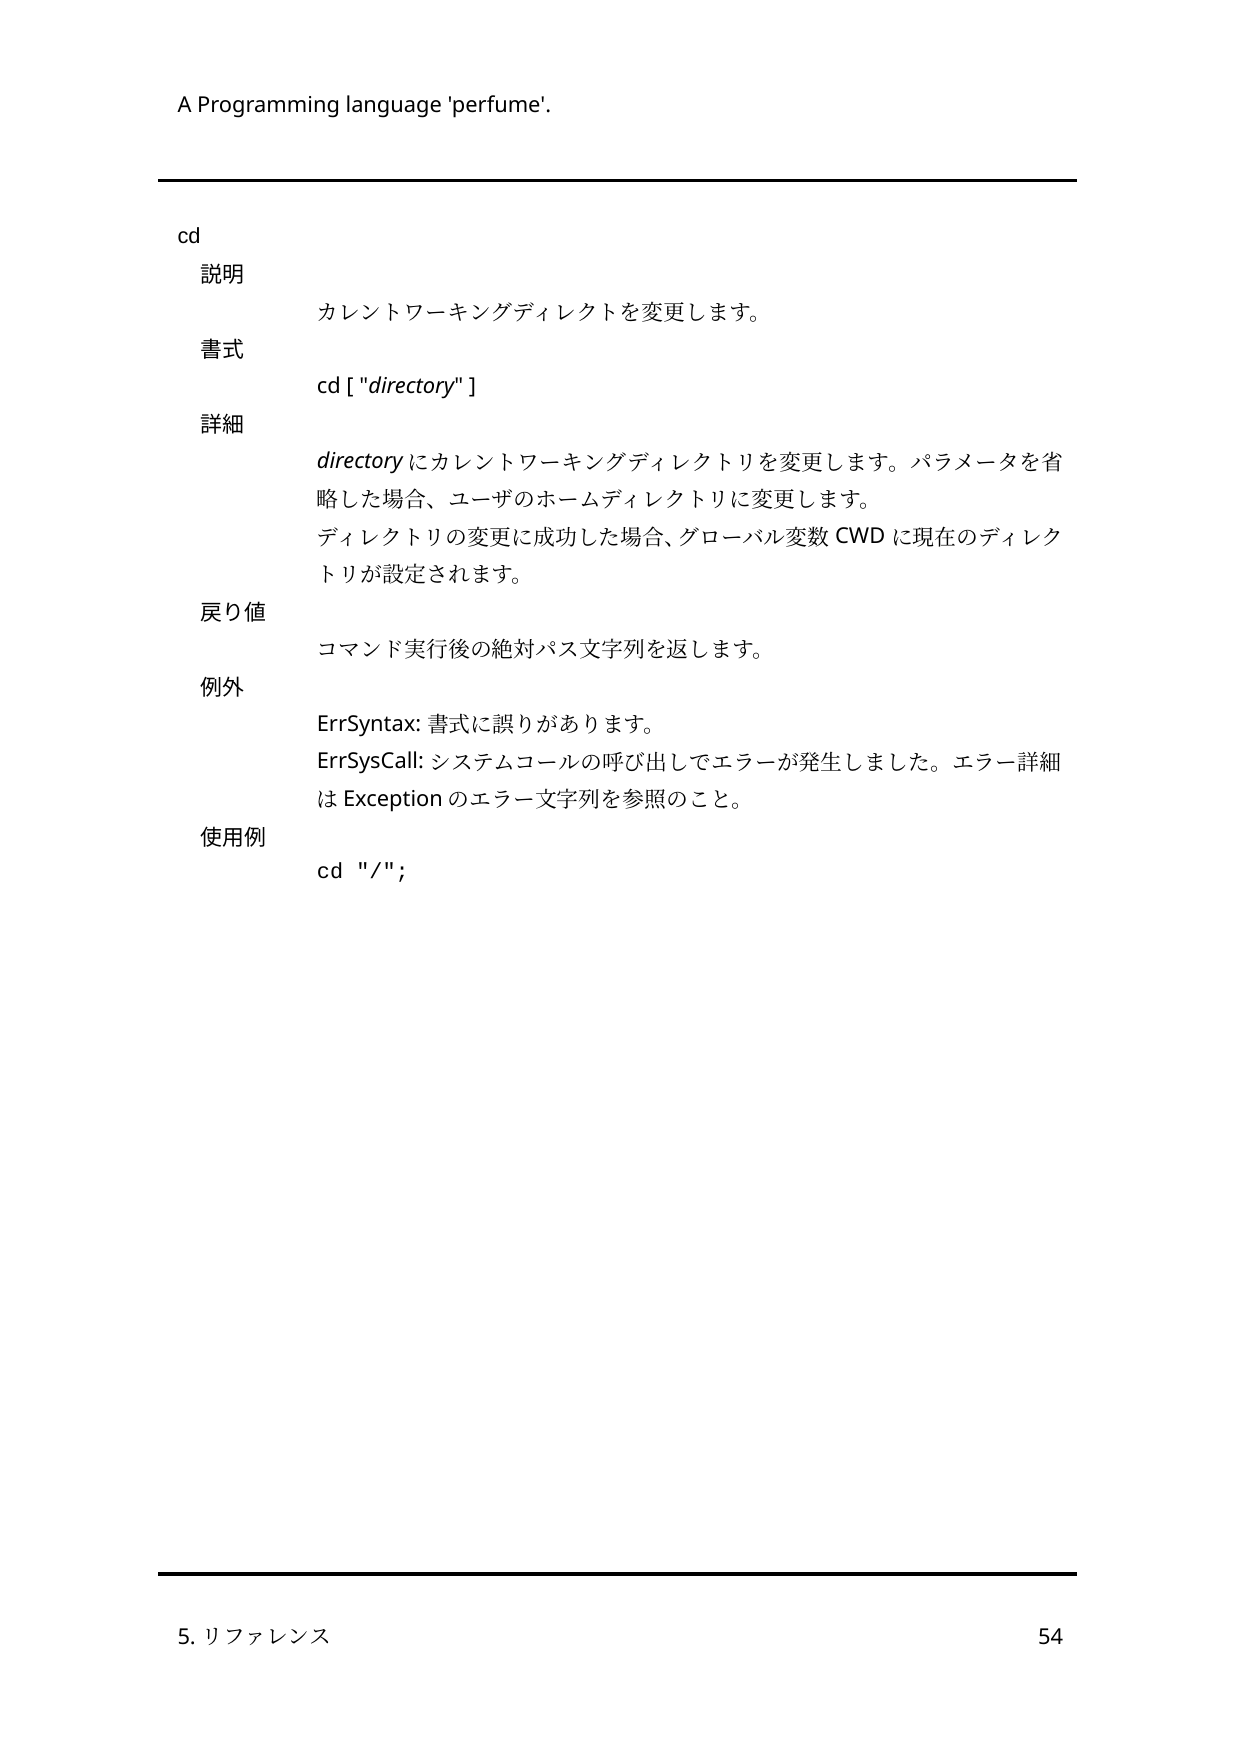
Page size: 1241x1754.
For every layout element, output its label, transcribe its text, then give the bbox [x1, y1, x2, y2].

subtitle cd [177, 217, 1063, 254]
table_cell 詳細 [200, 404, 317, 592]
table_cell ErrSyntax: 書式に誤りがあります。 ErrSysCall: システムコールの呼び出しでエラーが発生しました。エラー詳細はExceptionのエラー文字列を参照のこと。 [317, 667, 1063, 817]
table_cell 書式 [200, 329, 317, 404]
table_cell 使用例 [200, 817, 317, 892]
table_cell cd "/"; [317, 817, 1063, 892]
table_header 説明 [200, 254, 317, 329]
table_cell 例外 [200, 667, 317, 817]
table_cell directoryにカレントワーキングディレクトリを変更します。パラメータを省略した場合、ユーザのホームディレクトリに変更します。 ディレクトリの変更に成功した場合、グローバル変数 CWD に現在のディレクトリが設定されます。 [317, 404, 1063, 592]
table_cell 戻り値 [200, 592, 317, 667]
table_cell cd [ "directory" ] [317, 329, 1063, 404]
table_header カレントワーキングディレクトを変更します。 [317, 254, 1063, 329]
table_cell コマンド実行後の絶対パス文字列を返します。 [317, 592, 1063, 667]
